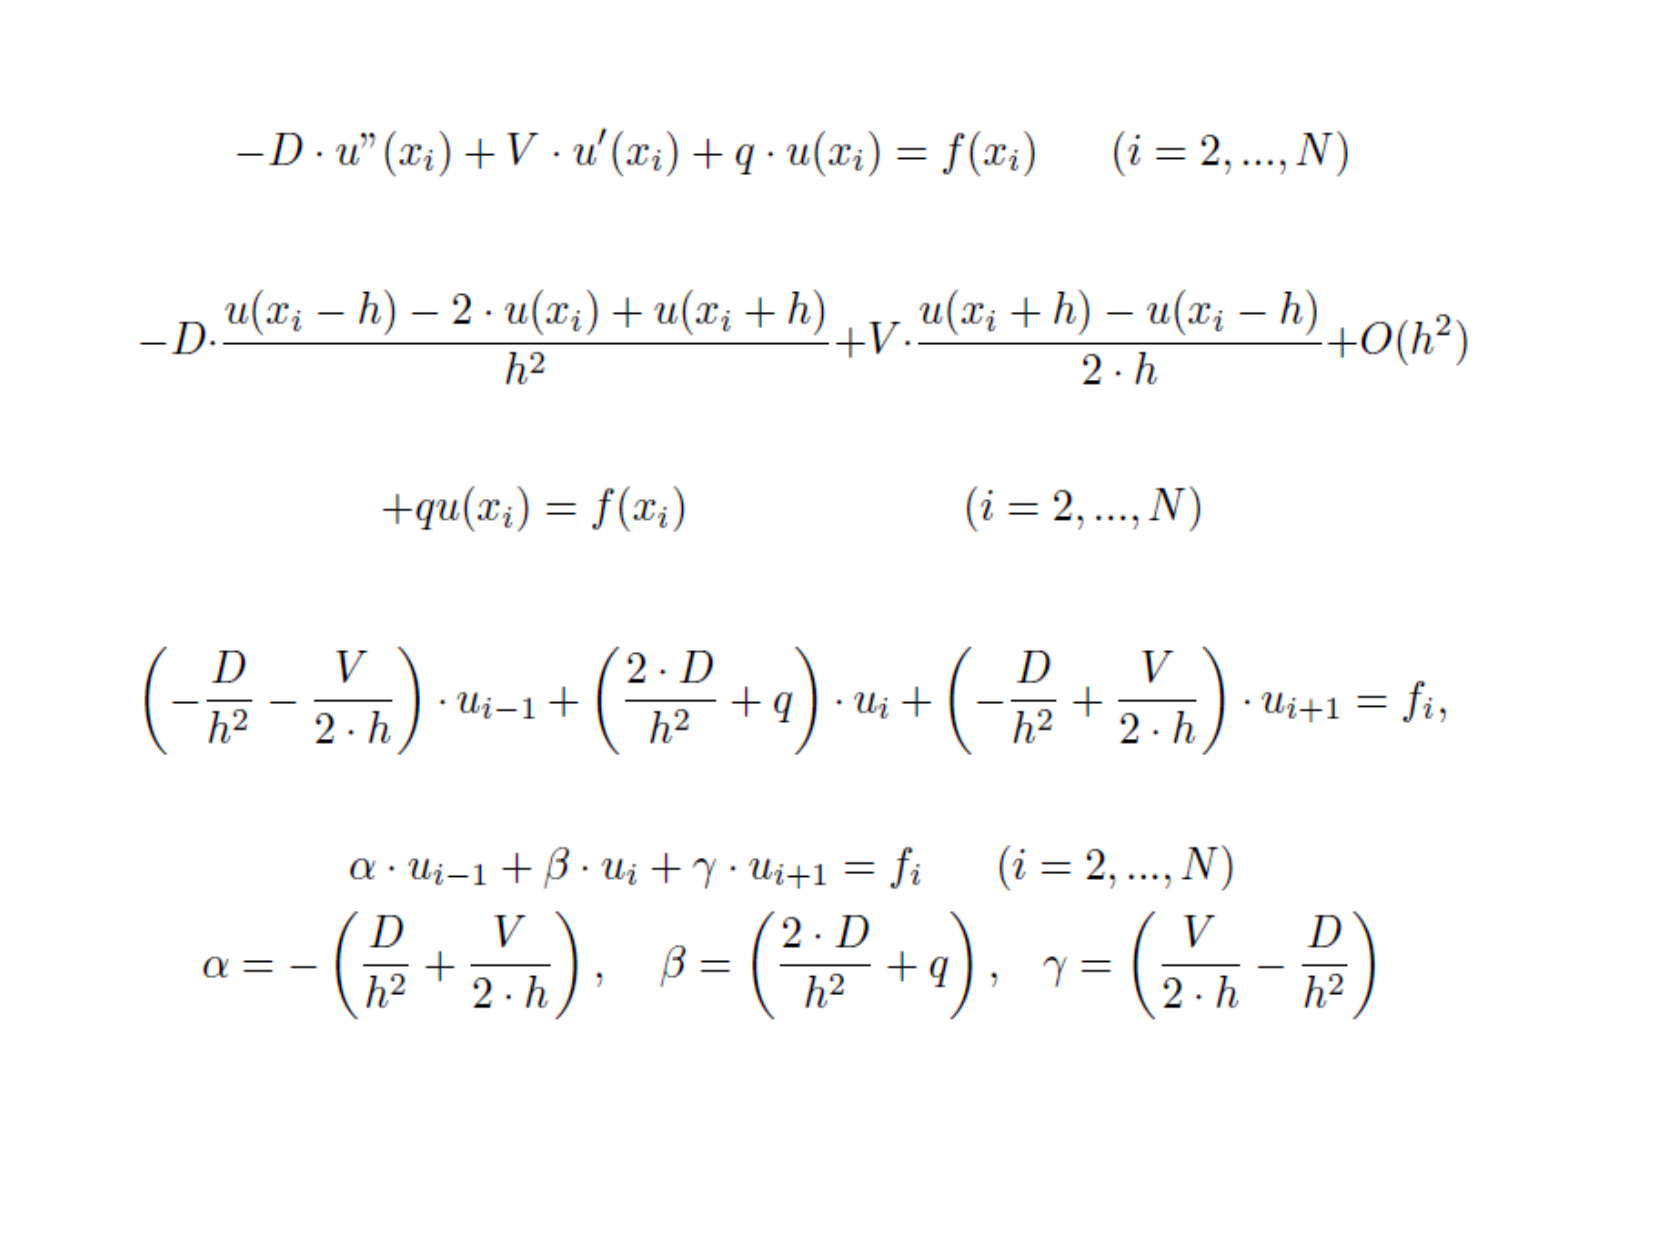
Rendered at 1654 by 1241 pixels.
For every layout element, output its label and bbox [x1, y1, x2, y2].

picture [118, 88, 1477, 1063]
